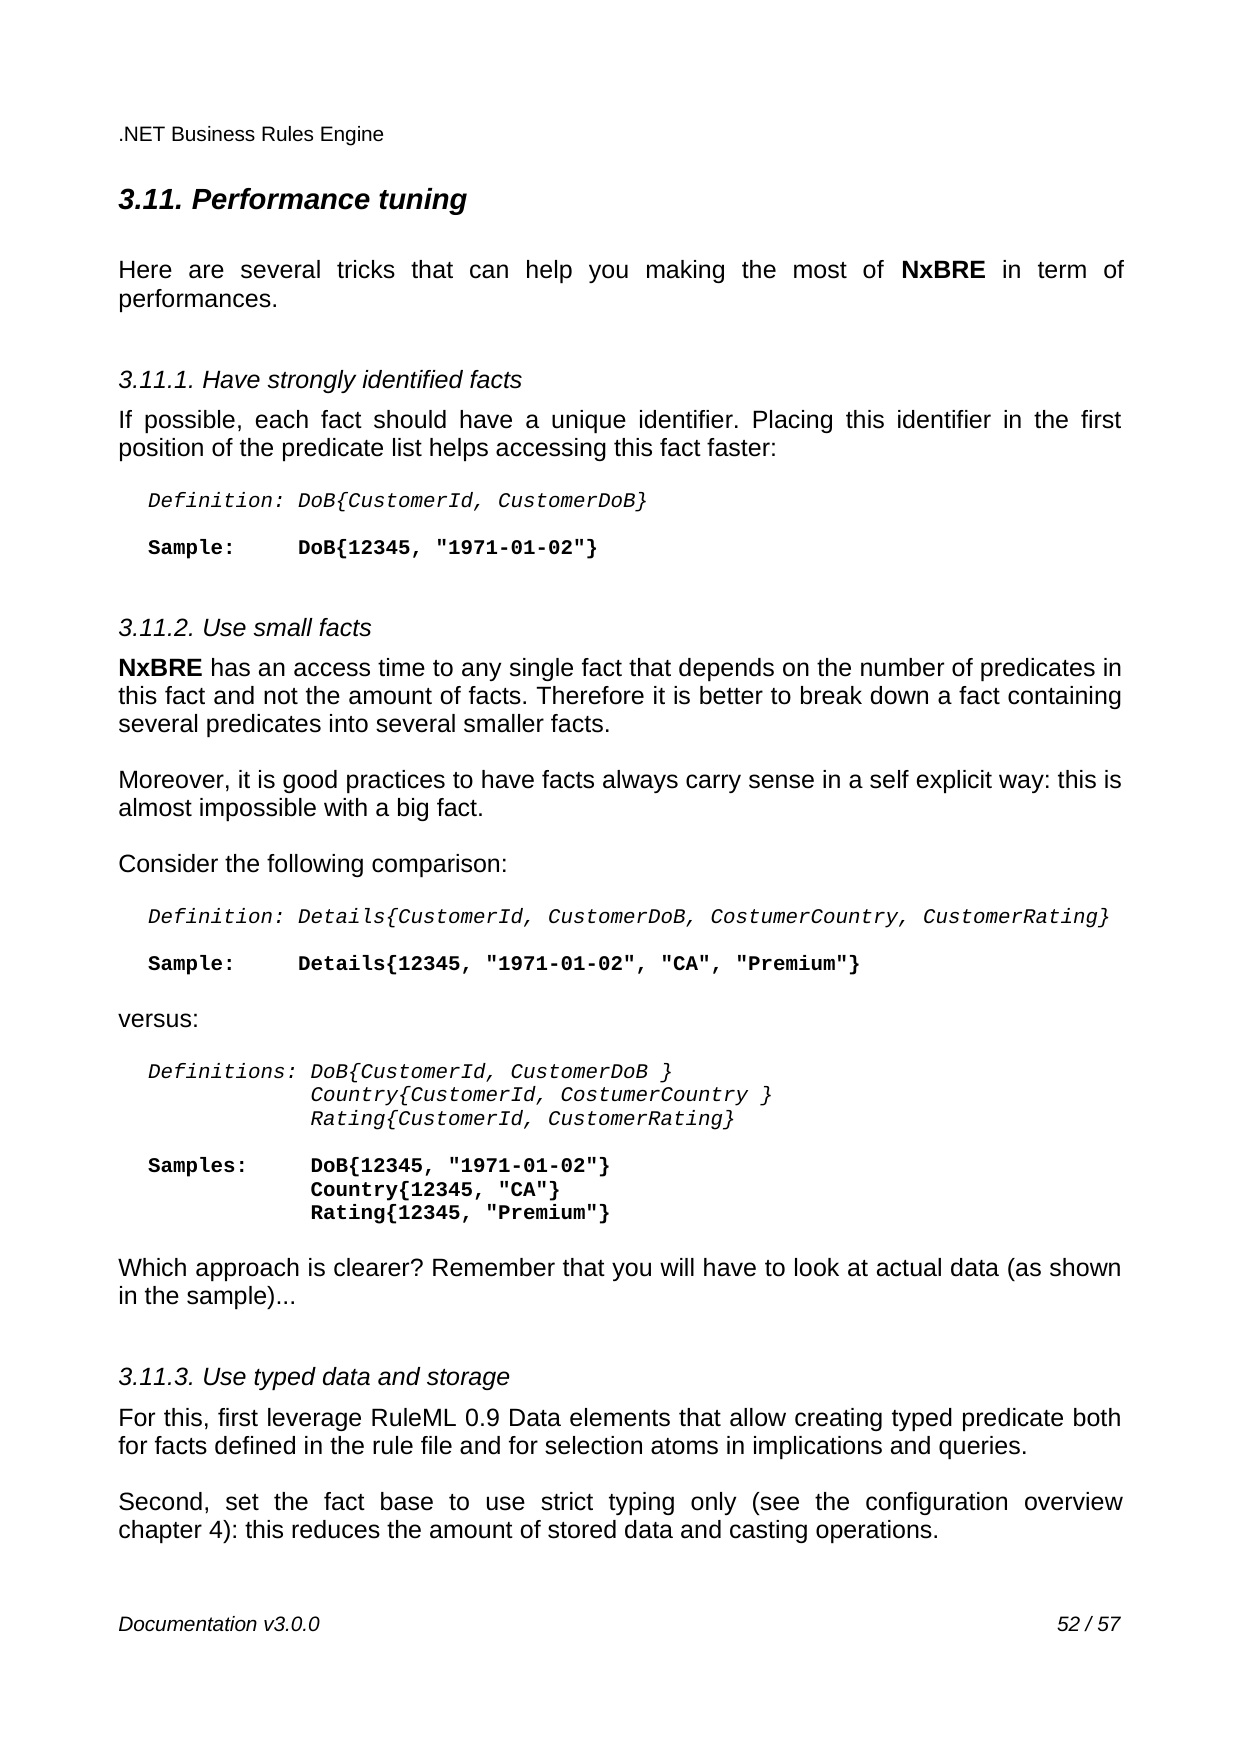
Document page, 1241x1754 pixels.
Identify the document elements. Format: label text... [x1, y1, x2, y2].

subtitle Performance tuning [118, 183, 1124, 216]
text Moreover, it is good practices to have facts always carry sense in a self explicit way: this is almost impossible with a big fact. [118, 766, 1124, 822]
text Definition: DoB{CustomerId, CustomerDoB} [148, 490, 1124, 513]
text For this, first leverage RuleML 0.9 Data elements that allow creating typed predicate both for facts defined in the rule file and for selection atoms in implications and queries. [118, 1403, 1124, 1459]
text Rating{CustomerId, CustomerRating} [148, 1108, 1124, 1132]
text Country{12345, "CA"} [148, 1179, 1124, 1202]
subtitle Use small facts [118, 613, 1124, 642]
text NxBRE has an access time to any single fact that depends on the number of predicates in this fact and not the amount of facts. Therefore it is better to break down a fact containing several predicates into several smaller facts. [118, 654, 1124, 738]
text Here are several tricks that can help you making the most of NxBRE in term of performances. [118, 256, 1124, 312]
text If possible, each fact should have a unique identifier. Placing this identifier in the first position of the predicate list helps accessing this fact faster: [118, 406, 1124, 462]
text Definitions: DoB{CustomerId, CustomerDoB } [148, 1061, 1124, 1084]
text Definition: Details{CustomerId, CustomerDoB, CostumerCountry, CustomerRating} [148, 906, 1124, 930]
text Sample: Details{12345, "1971-01-02", "CA", "Premium"} [148, 953, 1124, 977]
subtitle Use typed data and storage [118, 1363, 1124, 1391]
text Country{CustomerId, CostumerCountry } [148, 1084, 1124, 1108]
subtitle Have strongly identified facts [118, 365, 1124, 393]
text Which approach is clearer? Remember that you will have to look at actual data (as shown in the sample)... [118, 1254, 1124, 1310]
text Consider the following comparison: [118, 850, 1124, 878]
text Sample: DoB{12345, "1971-01-02"} [148, 537, 1124, 561]
text Samples: DoB{12345, "1971-01-02"} [148, 1155, 1124, 1179]
text Rating{12345, "Premium"} [148, 1202, 1124, 1226]
text versus: [118, 1005, 1124, 1033]
text Second, set the fact base to use strict typing only (see the configuration overview chapter 4): this reduces the amount of stored data and casting operations. [118, 1487, 1124, 1543]
